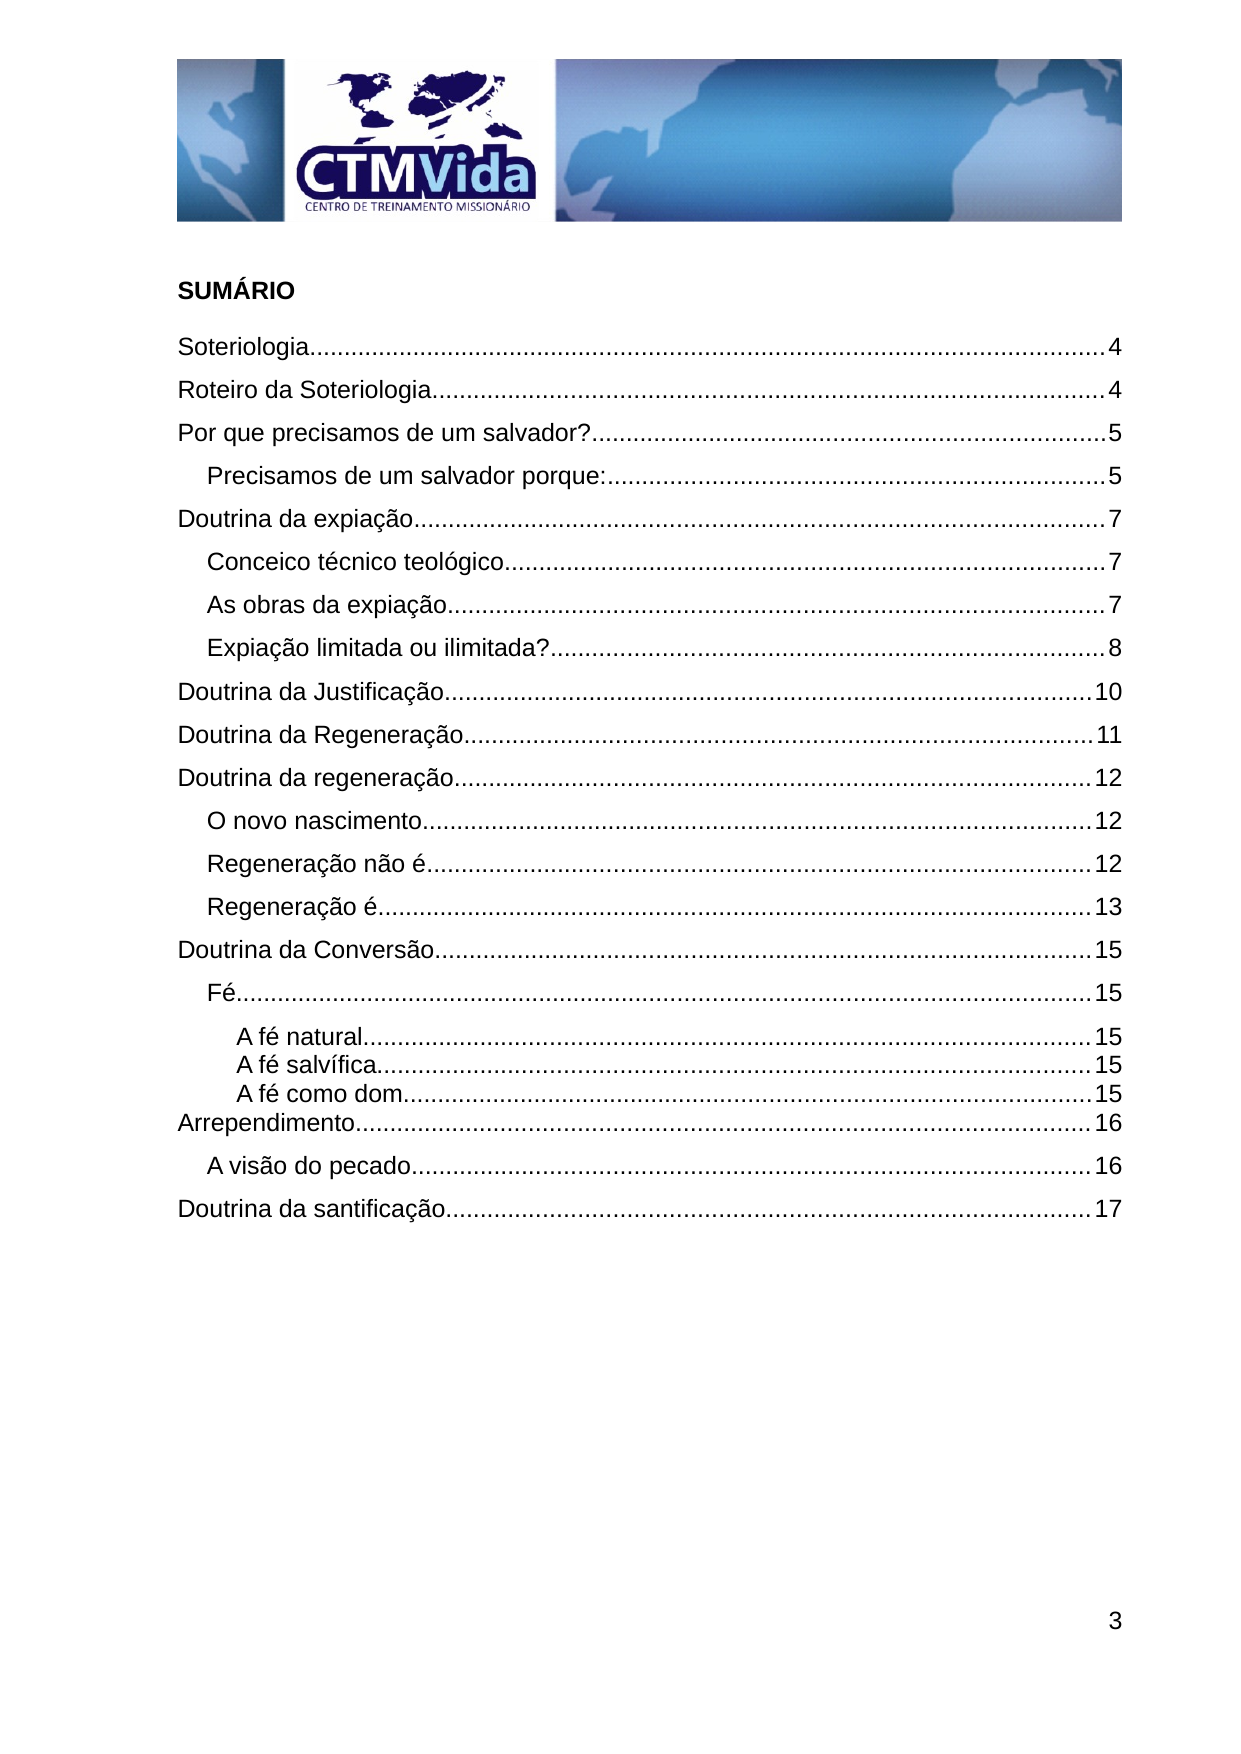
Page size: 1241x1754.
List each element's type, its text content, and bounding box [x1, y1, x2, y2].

picture [177, 59, 1122, 222]
text Regeneração é 13 [207, 892, 1122, 921]
text Arrependimento 16 [177, 1108, 1122, 1137]
text Expiação limitada ou ilimitada? 8 [207, 633, 1122, 662]
text O novo nascimento 12 [207, 806, 1122, 835]
text Roteiro da Soteriologia 4 [177, 375, 1122, 403]
text A fé natural 15 [236, 1022, 1122, 1050]
text Regeneração não é 12 [207, 849, 1122, 878]
text A visão do pecado 16 [207, 1151, 1122, 1180]
text Soteriologia 4 [177, 332, 1122, 360]
text Doutrina da regeneração 12 [177, 763, 1122, 792]
text Precisamos de um salvador porque: 5 [207, 461, 1122, 490]
subtitle Sumário [177, 276, 1122, 305]
text Fé 15 [207, 978, 1122, 1007]
text Doutrina da Conversão 15 [177, 935, 1122, 964]
text A fé salvífica 15 [236, 1050, 1122, 1079]
text Doutrina da santificação 17 [177, 1194, 1122, 1223]
text Doutrina da Regeneração 11 [177, 720, 1122, 748]
text As obras da expiação 7 [207, 590, 1122, 619]
text A fé como dom 15 [236, 1079, 1122, 1108]
text Doutrina da expiação 7 [177, 504, 1122, 533]
text Conceico técnico teológico 7 [207, 547, 1122, 576]
text Doutrina da Justificação 10 [177, 677, 1122, 705]
text Por que precisamos de um salvador? 5 [177, 418, 1122, 447]
